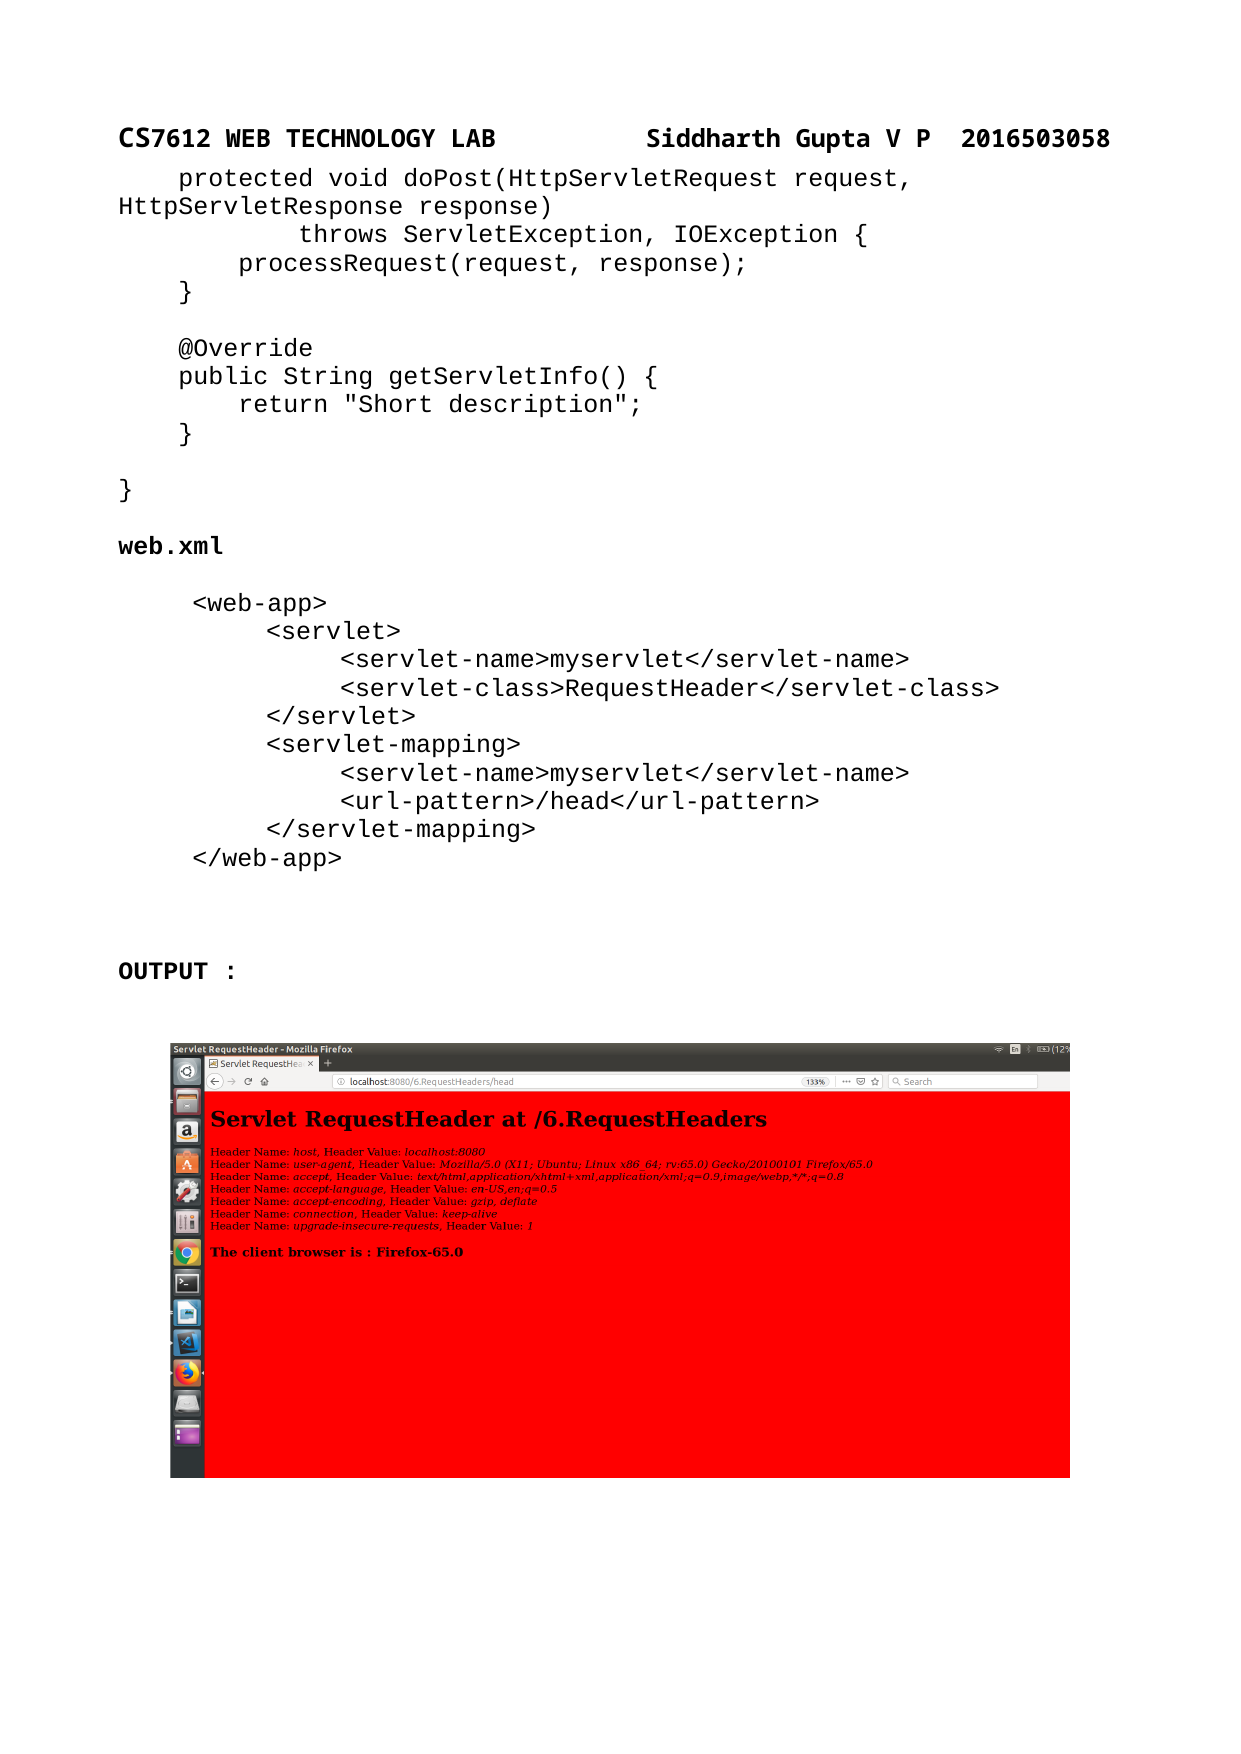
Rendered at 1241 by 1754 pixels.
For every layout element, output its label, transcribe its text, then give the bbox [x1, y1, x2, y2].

text } [118, 477, 1122, 505]
text } [118, 420, 1122, 449]
text <web-app> [118, 590, 1122, 619]
text <url-pattern>/head</url-pattern> [118, 789, 1122, 817]
text </web-app> [118, 845, 1122, 874]
text processRequest(request, response); [118, 250, 1122, 279]
text <servlet> [118, 619, 1122, 647]
text <servlet-class>RequestHeader</servlet-class> [118, 675, 1122, 704]
text <servlet-name>myservlet</servlet-name> [118, 760, 1122, 789]
text protected void doPost(HttpServletRequest request, HttpServletResponse response) [118, 165, 1122, 222]
text </servlet> [118, 704, 1122, 732]
text web.xml [118, 534, 1122, 562]
picture [170, 1043, 1070, 1478]
text return "Short description"; [118, 392, 1122, 420]
text <servlet-name>myservlet</servlet-name> [118, 647, 1122, 675]
text public String getServletInfo() { [118, 364, 1122, 392]
text throws ServletException, IOException { [118, 222, 1122, 250]
text </servlet-mapping> [118, 817, 1122, 845]
text OUTPUT : [118, 959, 1122, 987]
text <servlet-mapping> [118, 732, 1122, 760]
text @Override [118, 335, 1122, 364]
text } [118, 279, 1122, 307]
